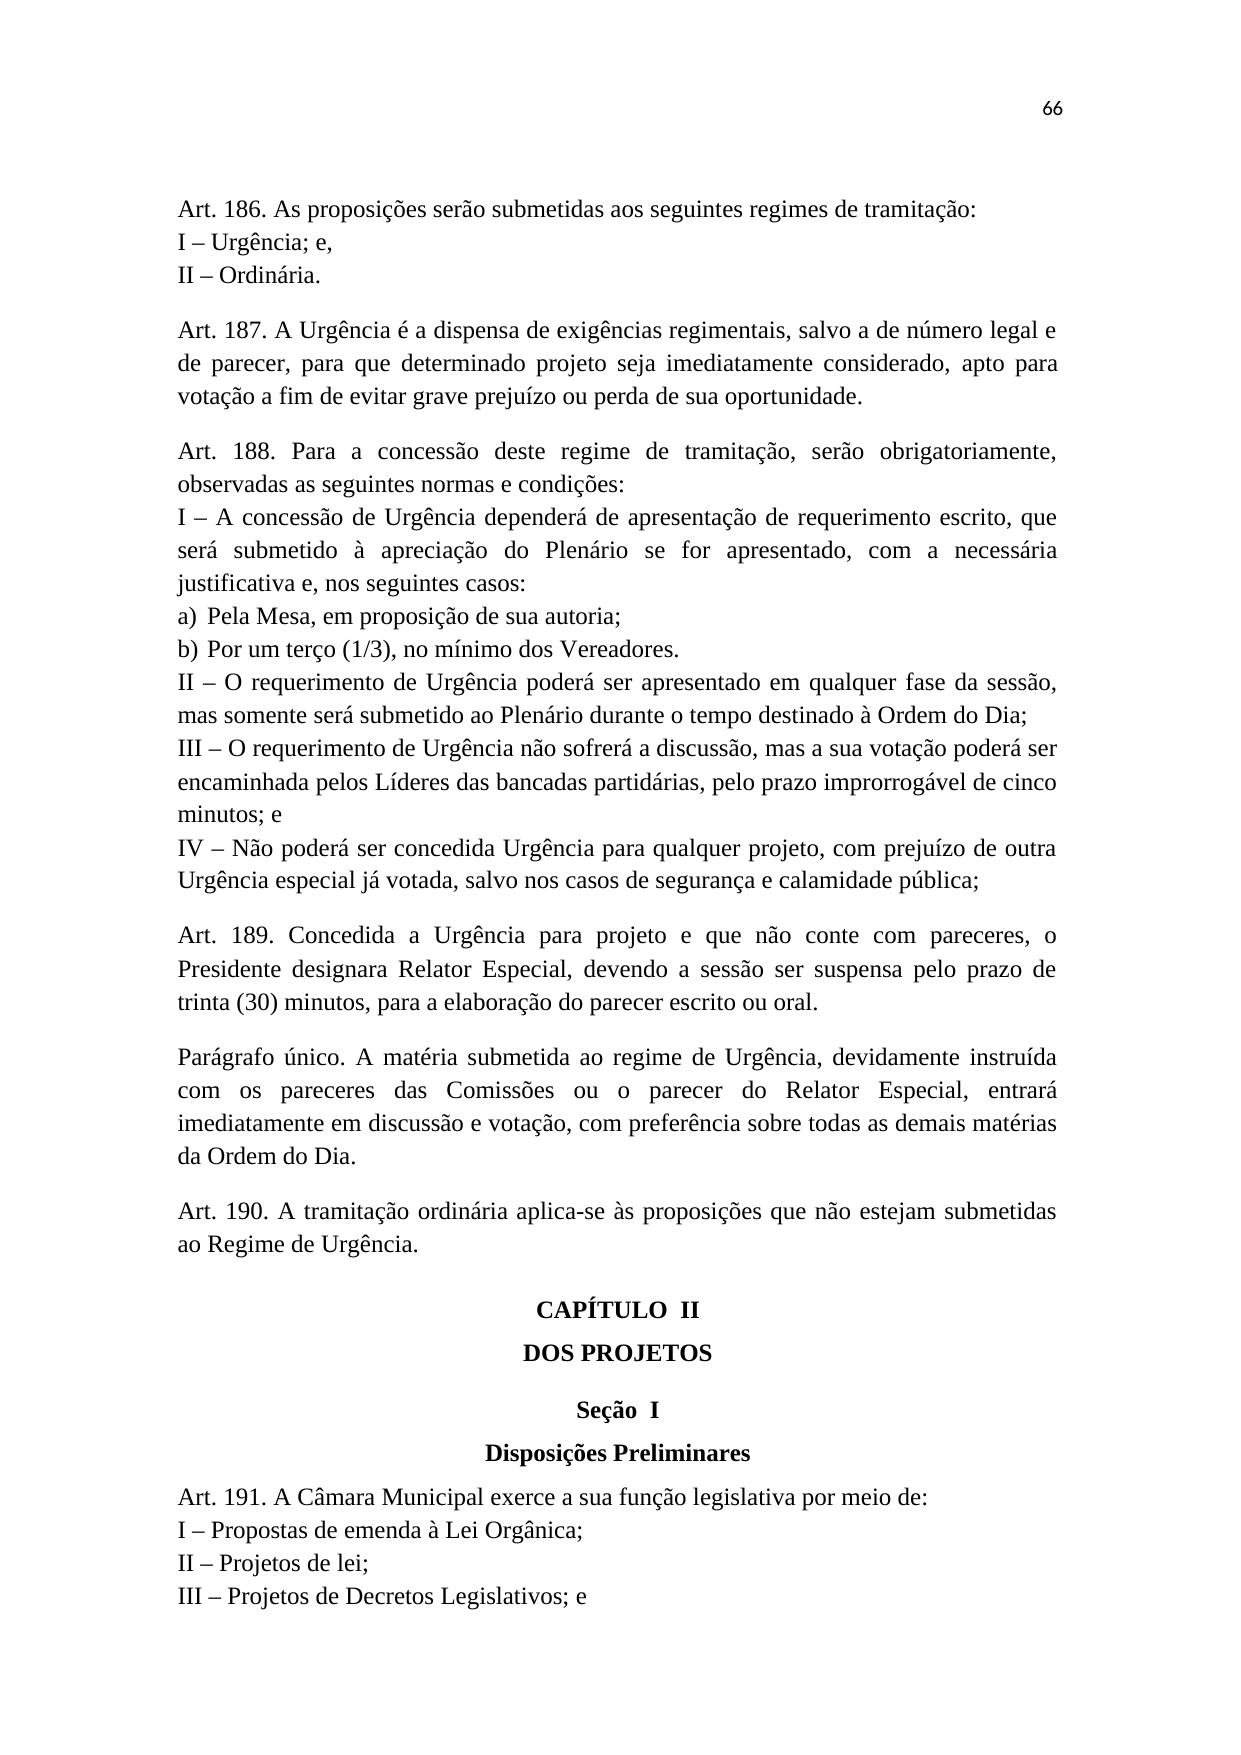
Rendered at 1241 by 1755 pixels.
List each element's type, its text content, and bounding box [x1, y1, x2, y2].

text Art. 188. Para a concessão deste regime de tramitação, serão obrigatoriamente, observadas as seguintes normas e condições: [177, 436, 1058, 498]
text Art. 190. A tramitação ordinária aplica-se às proposições que não estejam submetidas ao Regime de Urgência. [177, 1196, 1058, 1257]
text I – Urgência; e, [177, 227, 1058, 256]
text I – A concessão de Urgência dependerá de apresentação de requerimento escrito, que será submetido à apreciação do Plenário se for apresentado, com a necessária justificativa e, nos seguintes casos: [177, 502, 1058, 597]
text Art. 187. A Urgência é a dispensa de exigências regimentais, salvo a de número legal e de parecer, para que determinado projeto seja imediatamente considerado, apto para votação a fim de evitar grave prejuízo ou perda de sua oportunidade. [177, 315, 1058, 410]
text II – Projetos de lei; [177, 1548, 1058, 1576]
text IV – Não poderá ser concedida Urgência para qualquer projeto, com prejuízo de outra Urgência especial já votada, salvo nos casos de segurança e calamidade pública; [177, 833, 1058, 894]
text Seção I [177, 1395, 1058, 1424]
text CAPÍTULO II [177, 1295, 1058, 1323]
list Pela Mesa, em proposição de sua autoria; [177, 601, 1058, 630]
text II – Ordinária. [177, 260, 1058, 289]
text II – O requerimento de Urgência poderá ser apresentado em qualquer fase da sessão, mas somente será submetido ao Plenário durante o tempo destinado à Ordem do Dia; [177, 667, 1058, 729]
text Art. 189. Concedida a Urgência para projeto e que não conte com pareceres, o Presidente designara Relator Especial, devendo a sessão ser suspensa pelo prazo de trinta (30) minutos, para a elaboração do parecer escrito ou oral. [177, 921, 1058, 1015]
text Parágrafo único. A matéria submetida ao regime de Urgência, devidamente instruída com os pareceres das Comissões ou o parecer do Relator Especial, entrará imediatamente em discussão e votação, com preferência sobre todas as demais matérias da Ordem do Dia. [177, 1042, 1058, 1169]
text I – Propostas de emenda à Lei Orgânica; [177, 1515, 1058, 1543]
list Por um terço (1/3), no mínimo dos Vereadores. [177, 634, 1058, 663]
text Art. 186. As proposições serão submetidas aos seguintes regimes de tramitação: [177, 194, 1058, 223]
text III – O requerimento de Urgência não sofrerá a discussão, mas a sua votação poderá ser encaminhada pelos Líderes das bancadas partidárias, pelo prazo improrrogável de cinco minutos; e [177, 733, 1058, 828]
text DOS PROJETOS [177, 1338, 1058, 1367]
text III – Projetos de Decretos Legislativos; e [177, 1581, 1058, 1609]
text Art. 191. A Câmara Municipal exerce a sua função legislativa por meio de: [177, 1482, 1058, 1510]
text Disposições Preliminares [177, 1438, 1058, 1467]
